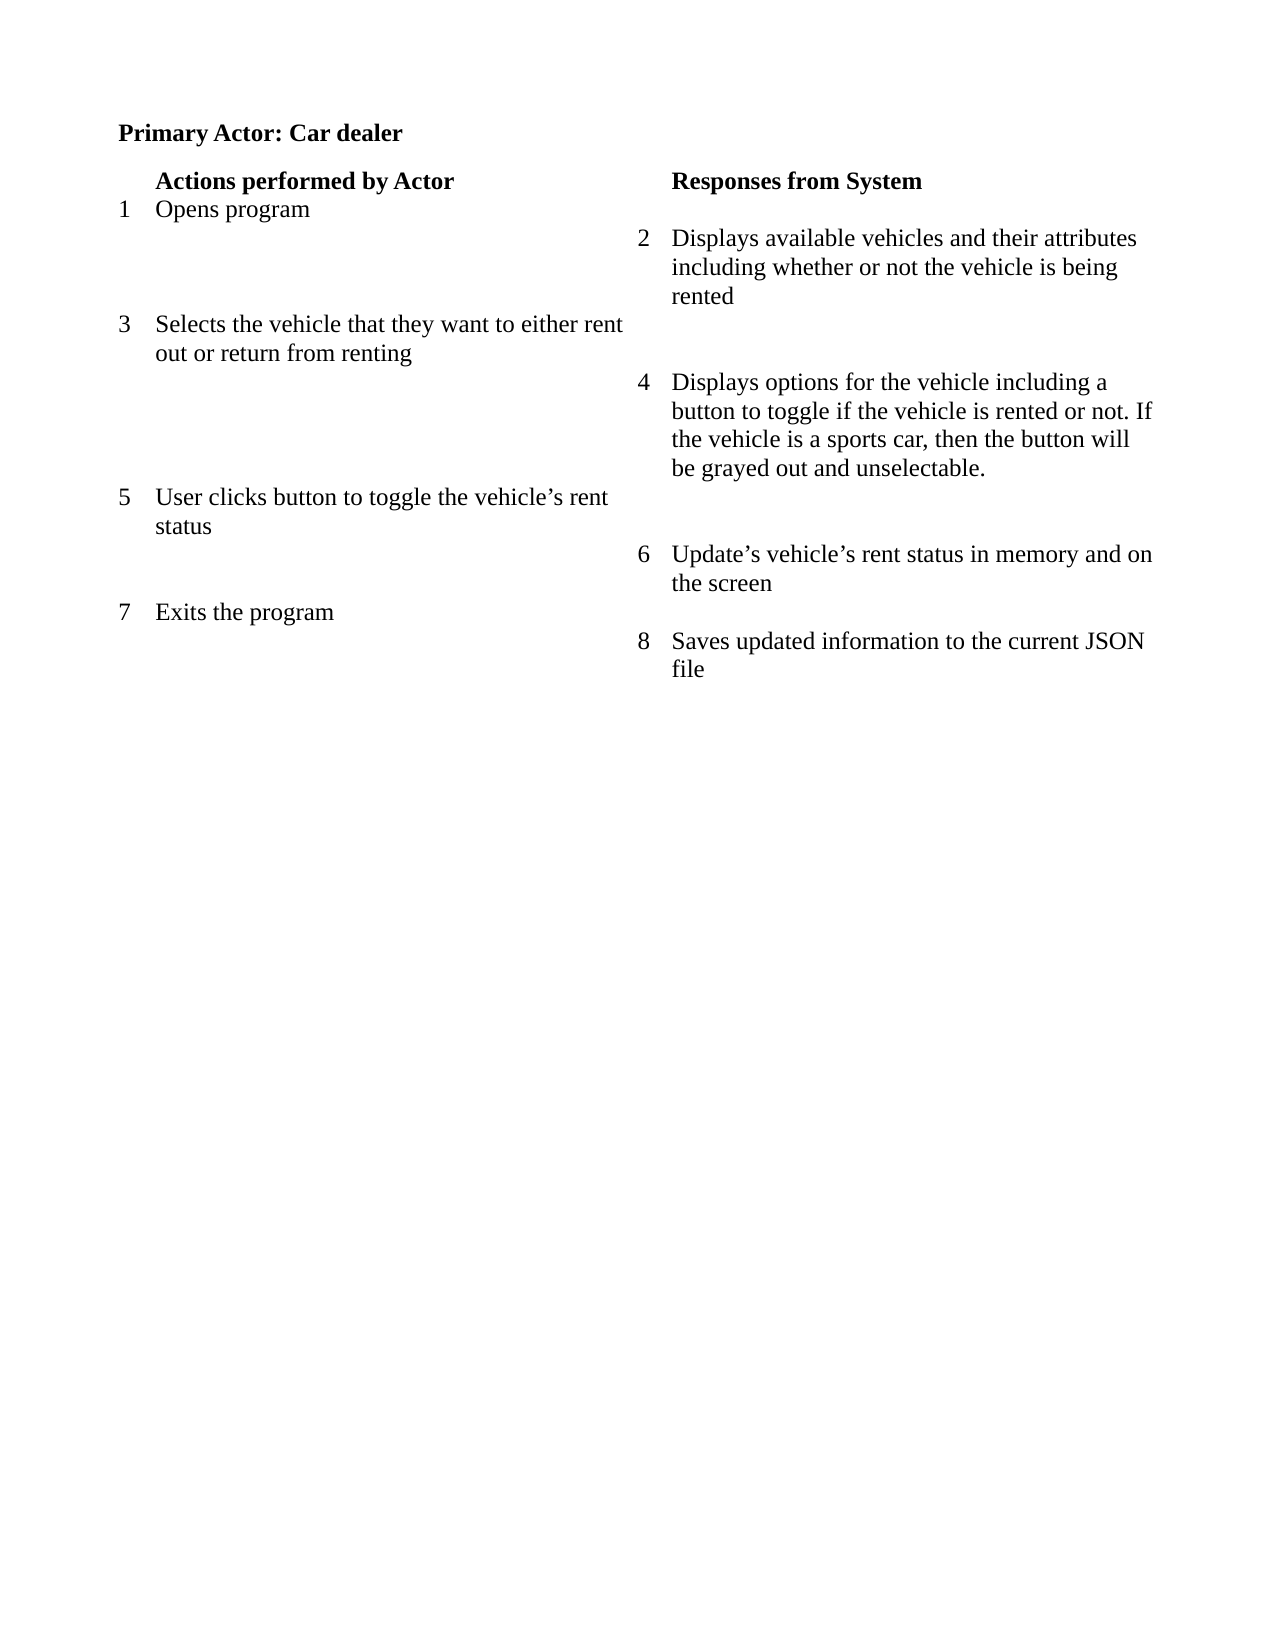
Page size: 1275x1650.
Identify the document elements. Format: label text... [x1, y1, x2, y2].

table_cell 3 [118, 310, 155, 367]
table_cell [118, 626, 155, 683]
table_header Actions performed by Actor [155, 166, 637, 194]
table_cell [671, 482, 1156, 539]
text Primary Actor: Car dealer [118, 118, 1157, 147]
table_cell Displays available vehicles and their attributes including whether or not the vehicle is being rented [671, 223, 1156, 309]
table_cell [155, 626, 637, 683]
table_cell [671, 310, 1156, 367]
table_cell [671, 597, 1156, 626]
table_cell [155, 540, 637, 597]
table_cell 7 [118, 597, 155, 626]
table_cell [638, 310, 671, 367]
table_cell Displays options for the vehicle including a button to toggle if the vehicle is rented or not. If the vehicle is a sports car, then the button will be grayed out and unselectable. [671, 367, 1156, 482]
table_cell [638, 482, 671, 539]
table_cell 2 [638, 223, 671, 309]
table_cell 8 [638, 626, 671, 683]
table_header [118, 166, 155, 194]
table_cell [638, 195, 671, 223]
table_cell Opens program [155, 195, 637, 223]
table_cell Selects the vehicle that they want to either rent out or return from renting [155, 310, 637, 367]
table_cell 1 [118, 195, 155, 223]
table_cell [155, 223, 637, 309]
table_cell Exits the program [155, 597, 637, 626]
table_cell [671, 195, 1156, 223]
table_header Responses from System [671, 166, 1156, 194]
table_cell 6 [638, 540, 671, 597]
table_cell Saves updated information to the current JSON file [671, 626, 1156, 683]
table_cell User clicks button to toggle the vehicle’s rent status [155, 482, 637, 539]
table_cell [118, 223, 155, 309]
table_cell [118, 367, 155, 482]
table_cell [118, 540, 155, 597]
table_cell 5 [118, 482, 155, 539]
table_cell [155, 367, 637, 482]
table_cell Update’s vehicle’s rent status in memory and on the screen [671, 540, 1156, 597]
table_header [638, 166, 671, 194]
table_cell [638, 597, 671, 626]
table_cell 4 [638, 367, 671, 482]
